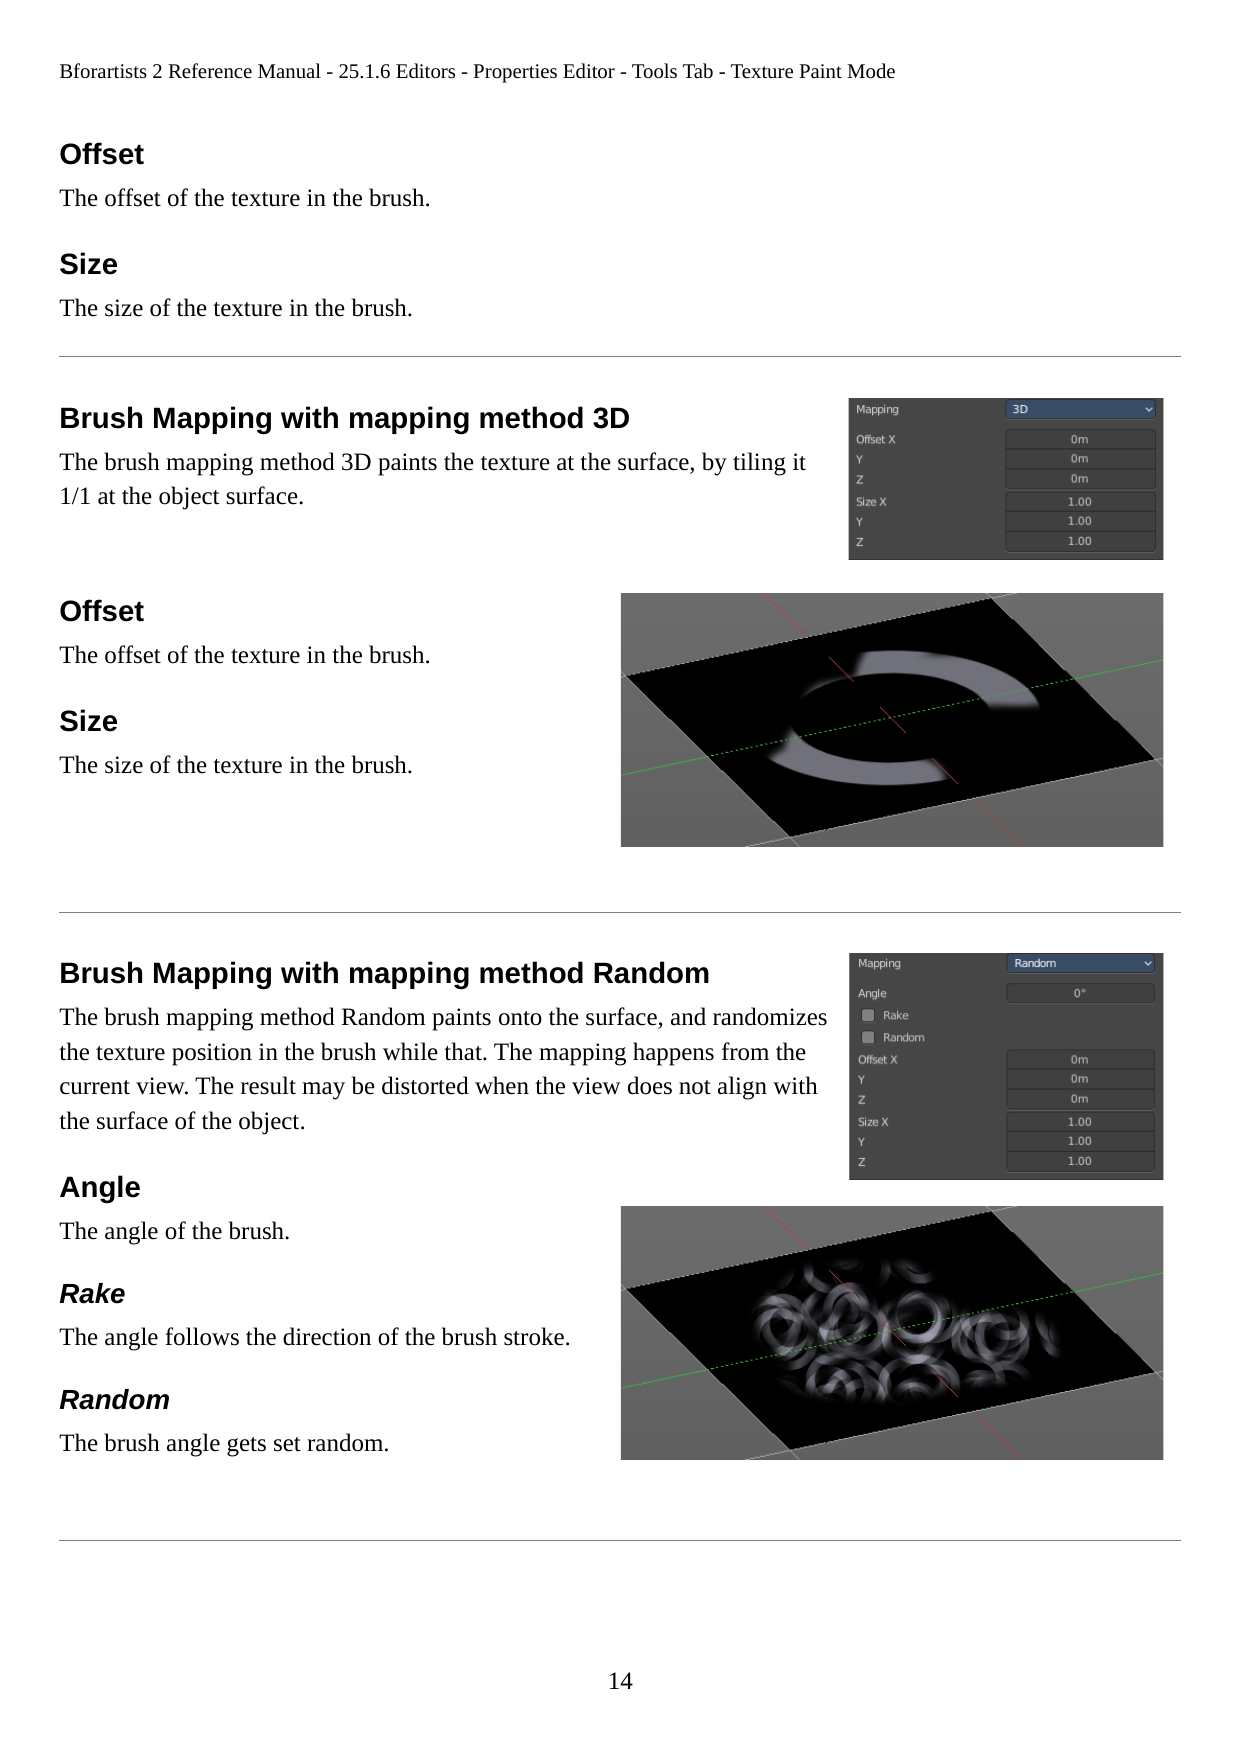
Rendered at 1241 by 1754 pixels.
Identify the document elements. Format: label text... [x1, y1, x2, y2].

text The size of the texture in the brush. [59, 293, 1181, 322]
subtitle Offset [59, 594, 620, 628]
text The offset of the texture in the brush. [59, 640, 620, 669]
text The brush angle gets set random. [59, 1428, 620, 1456]
subtitle Brush Mapping with mapping method Random [59, 956, 849, 990]
subtitle [1164, 594, 1181, 628]
text The angle follows the direction of the brush stroke. [59, 1322, 620, 1350]
subtitle Size [59, 247, 1181, 280]
picture [620, 1206, 1164, 1460]
text [1164, 1216, 1181, 1244]
picture [620, 593, 1164, 847]
subtitle Brush Mapping with mapping method 3D [59, 401, 848, 434]
text The angle of the brush. [59, 1216, 620, 1244]
subtitle [1164, 1277, 1181, 1309]
subtitle Rake [59, 1277, 620, 1309]
text The brush mapping method Random paints onto the surface, and randomizes the texture position in the brush while that. The mapping happens from the current view. The result may be distorted when the view does not align with the surface of the object. [59, 1002, 849, 1134]
subtitle Angle [59, 1169, 1181, 1203]
subtitle Size [59, 704, 620, 738]
subtitle [1164, 1383, 1181, 1415]
picture [848, 398, 1164, 560]
text The size of the texture in the brush. [59, 750, 620, 779]
subtitle [1164, 704, 1181, 738]
subtitle Offset [59, 137, 1181, 170]
text The brush mapping method 3D paints the texture at the surface, by tiling it 1/1 at the object surface. [59, 447, 848, 510]
text The offset of the texture in the brush. [59, 183, 1181, 212]
picture [849, 953, 1164, 1180]
subtitle Random [59, 1383, 620, 1415]
